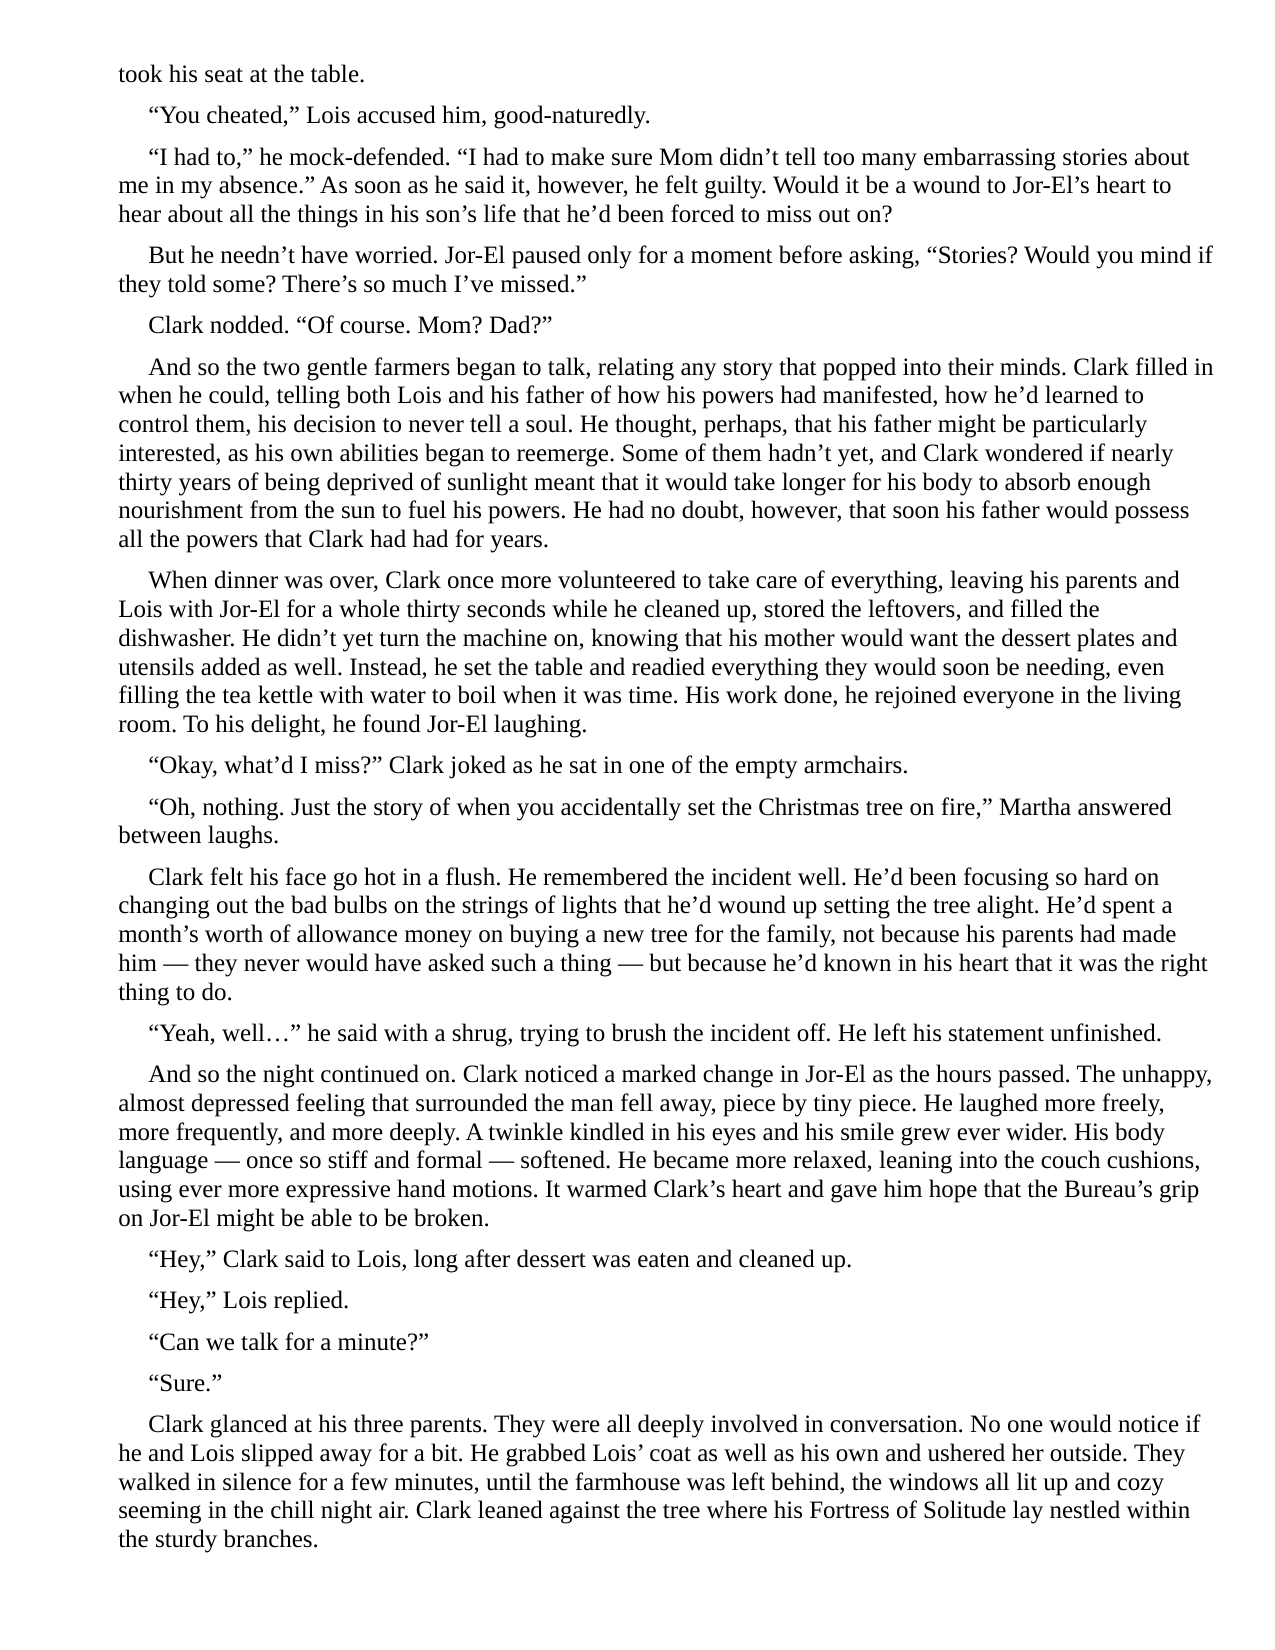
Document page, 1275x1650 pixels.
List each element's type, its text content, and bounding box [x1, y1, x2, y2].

text “You cheated,” Lois accused him, good-naturedly. [118, 100, 1216, 129]
text And so the night continued on. Clark noticed a marked change in Jor-El as the hours passed. The unhappy, almost depressed feeling that surrounded the man fell away, piece by tiny piece. He laughed more freely, more frequently, and more deeply. A twinkle kindled in his eyes and his smile grew ever wider. His body language — once so stiff and formal — softened. He became more relaxed, leaning into the couch cushions, using ever more expressive hand motions. It warmed Clark’s heart and gave him hope that the Bureau’s grip on Jor-El might be able to be broken. [118, 1059, 1216, 1232]
text “Yeah, well…” he said with a shrug, trying to brush the incident off. He left his statement unfinished. [118, 1018, 1216, 1047]
text And so the two gentle farmers began to talk, relating any story that popped into their minds. Clark filled in when he could, telling both Lois and his father of how his powers had manifested, how he’d learned to control them, his decision to never tell a soul. He thought, perhaps, that his father might be particularly interested, as his own abilities began to reemerge. Some of them hadn’t yet, and Clark wondered if nearly thirty years of being deprived of sunlight meant that it would take longer for his body to absorb enough nourishment from the sun to fuel his powers. He had no doubt, however, that soon his father would possess all the powers that Clark had had for years. [118, 352, 1216, 553]
text But he needn’t have worried. Jor-El paused only for a moment before asking, “Stories? Would you mind if they told some? There’s so much I’ve missed.” [118, 240, 1216, 298]
text Clark nodded. “Of course. Mom? Dad?” [118, 310, 1216, 339]
text “Hey,” Clark said to Lois, long after dessert was eaten and cleaned up. [118, 1244, 1216, 1273]
text When dinner was over, Clark once more volunteered to take care of everything, leaving his parents and Lois with Jor-El for a whole thirty seconds while he cleaned up, stored the leftovers, and filled the dishwasher. He didn’t yet turn the machine on, knowing that his mother would want the dessert plates and utensils added as well. Instead, he set the table and readied everything they would soon be needing, even filling the tea kettle with water to boil when it was time. His work done, he rejoined everyone in the living room. To his delight, he found Jor-El laughing. [118, 565, 1216, 738]
text “Can we talk for a minute?” [118, 1327, 1216, 1355]
text “I had to,” he mock-defended. “I had to make sure Mom didn’t tell too many embarrassing stories about me in my absence.” As soon as he said it, however, he felt guilty. Would it be a wound to Jor-El’s heart to hear about all the things in his son’s life that he’d been forced to miss out on? [118, 142, 1216, 228]
text “Sure.” [118, 1368, 1216, 1397]
text Clark glanced at his three parents. They were all deeply involved in conversation. No one would notice if he and Lois slipped away for a bit. He grabbed Lois’ coat as well as his own and ushered her outside. They walked in silence for a few minutes, until the farmhouse was left behind, the windows all lit up and cozy seeming in the chill night air. Clark leaned against the tree where his Fortress of Solitude lay nestled within the sturdy branches. [118, 1409, 1216, 1553]
text “Okay, what’d I miss?” Clark joked as he sat in one of the empty armchairs. [118, 750, 1216, 779]
text took his seat at the table. [118, 59, 1216, 88]
text “Oh, nothing. Just the story of when you accidentally set the Christmas tree on fire,” Martha answered between laughs. [118, 792, 1216, 849]
text “Hey,” Lois replied. [118, 1285, 1216, 1314]
text Clark felt his face go hot in a flush. He remembered the incident well. He’d been focusing so hard on changing out the bad bulbs on the strings of lights that he’d wound up setting the tree alight. He’d spent a month’s worth of allowance money on buying a new tree for the family, not because his parents had made him — they never would have asked such a thing — but because he’d known in his heart that it was the right thing to do. [118, 862, 1216, 1005]
